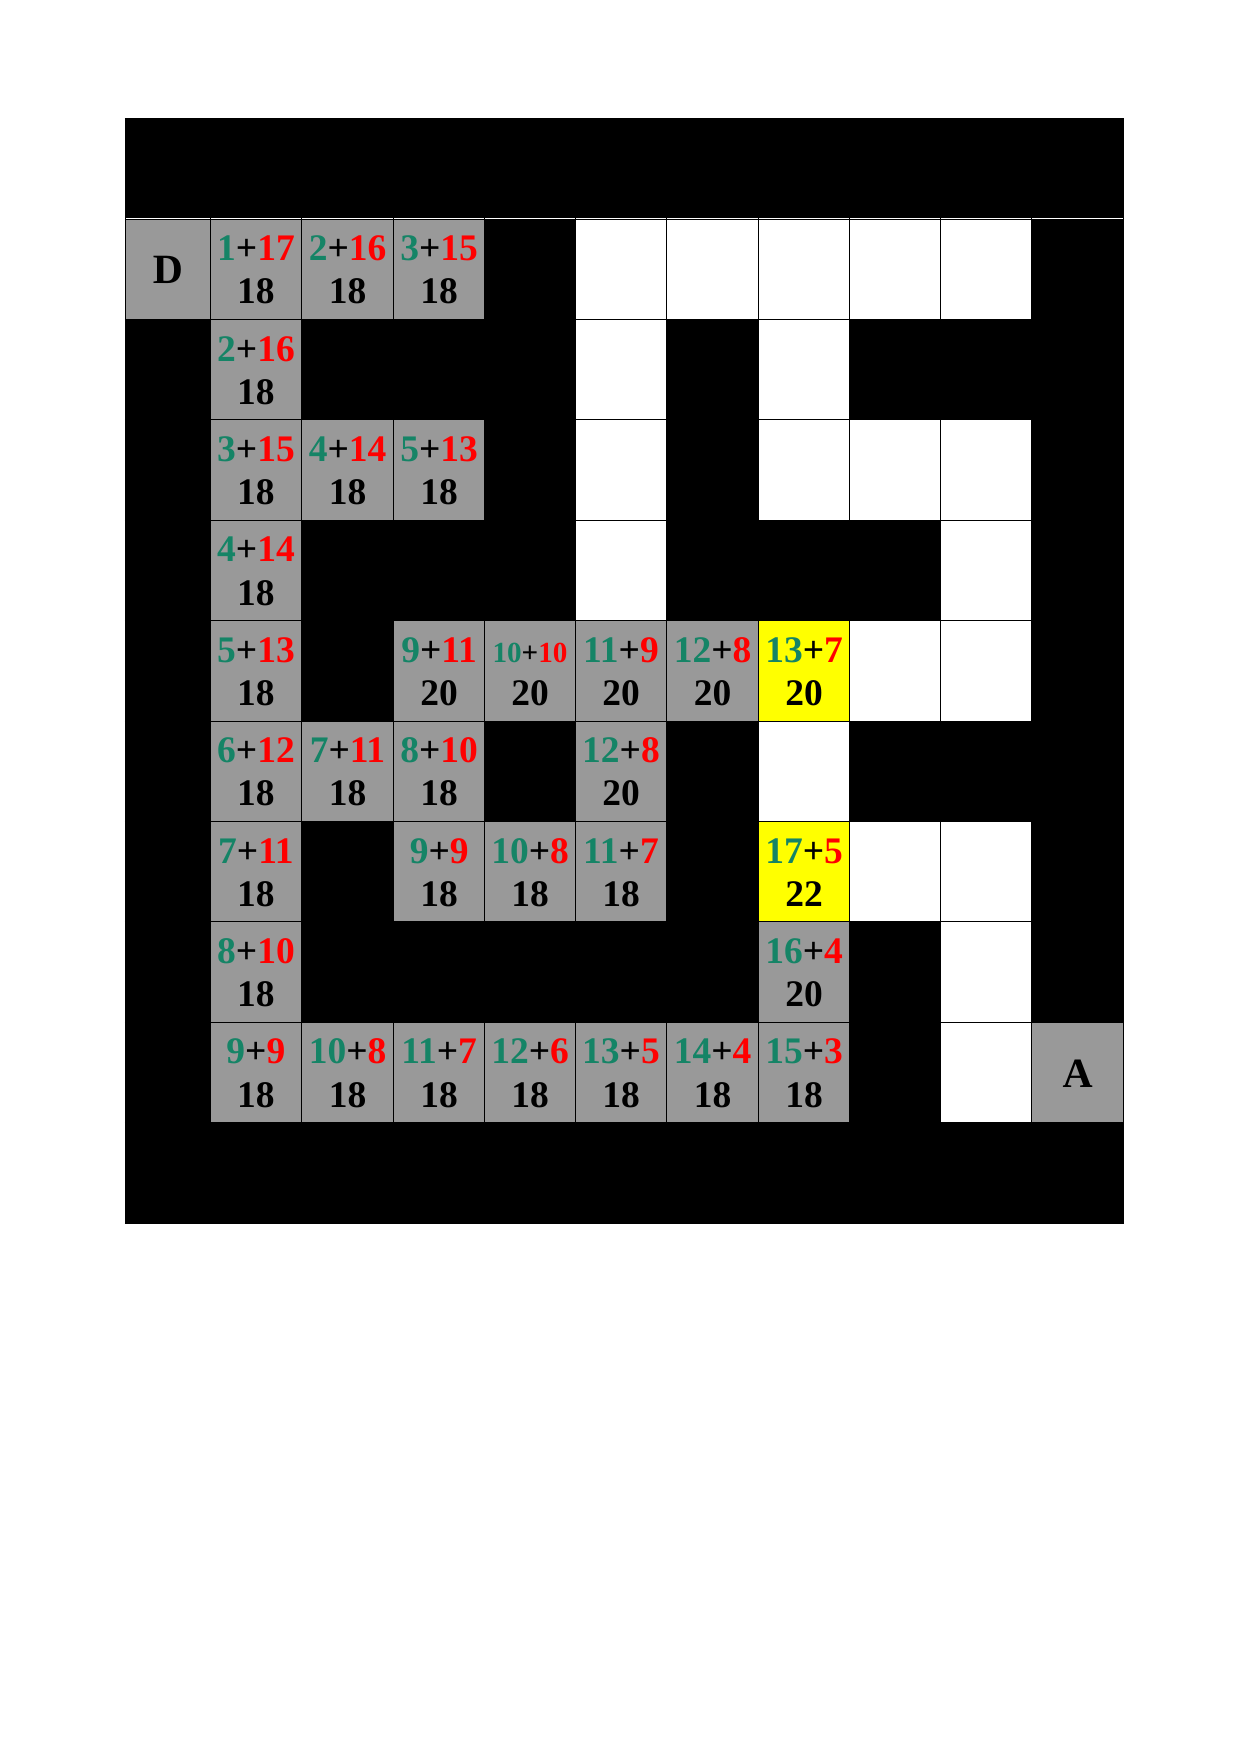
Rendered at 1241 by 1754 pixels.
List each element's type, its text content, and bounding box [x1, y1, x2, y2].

table_cell [759, 220, 849, 319]
table_cell [576, 420, 666, 520]
table_cell [485, 521, 575, 620]
table_cell A [1032, 1023, 1123, 1122]
table_cell [850, 420, 940, 520]
table_cell [576, 320, 666, 419]
table_cell [759, 1123, 849, 1223]
table_cell 4+14 18 [302, 420, 393, 520]
table_header [302, 119, 393, 218]
table_cell [941, 320, 1031, 419]
table_cell [126, 621, 210, 721]
table_cell [759, 521, 849, 620]
table_cell 9+11 20 [394, 621, 484, 721]
table_cell 17+5 22 [759, 822, 849, 921]
table_cell [1032, 320, 1123, 419]
table_cell 4+14 18 [211, 521, 301, 620]
table_cell [850, 722, 940, 821]
table_cell 11+9 20 [576, 621, 666, 721]
table_cell 3+15 18 [211, 420, 301, 520]
table_cell 13+5 18 [576, 1023, 666, 1122]
table_cell [485, 420, 575, 520]
table_header [126, 119, 210, 218]
table_cell [485, 722, 575, 821]
table_header [394, 119, 484, 218]
table_cell [1032, 220, 1123, 319]
table_cell [759, 420, 849, 520]
table_cell 14+4 18 [667, 1023, 758, 1122]
table_cell [667, 1123, 758, 1223]
table_cell [485, 220, 575, 319]
table_cell [485, 922, 575, 1022]
table_cell [394, 521, 484, 620]
table_cell [126, 1123, 210, 1223]
table_cell [1032, 1123, 1123, 1223]
table_cell 8+10 18 [211, 922, 301, 1022]
table_cell [1032, 922, 1123, 1022]
table_cell 10+10 20 [485, 621, 575, 721]
table_cell [850, 1123, 940, 1223]
table_cell [941, 621, 1031, 721]
table_cell [394, 922, 484, 1022]
table_cell [302, 320, 393, 419]
table_header [850, 119, 940, 218]
table_cell 5+13 18 [211, 621, 301, 721]
table_cell [126, 722, 210, 821]
table_cell 10+8 18 [485, 822, 575, 921]
table_cell [850, 220, 940, 319]
table_cell [1032, 521, 1123, 620]
table_cell [485, 320, 575, 419]
table_cell [1032, 822, 1123, 921]
table_cell [941, 922, 1031, 1022]
table_cell 11+7 18 [576, 822, 666, 921]
table_cell 10+8 18 [302, 1023, 393, 1122]
table_cell 13+7 20 [759, 621, 849, 721]
table_cell 16+4 20 [759, 922, 849, 1022]
table_cell [941, 1023, 1031, 1122]
table_cell [850, 621, 940, 721]
table_cell [667, 420, 758, 520]
table_cell [850, 822, 940, 921]
table_header [1032, 119, 1123, 218]
table_cell [302, 521, 393, 620]
table_cell [759, 320, 849, 419]
table_cell [667, 521, 758, 620]
table_cell 9+9 18 [394, 822, 484, 921]
table_cell 8+10 18 [394, 722, 484, 821]
table_cell [941, 1123, 1031, 1223]
table_cell [126, 922, 210, 1022]
table_cell [126, 420, 210, 520]
table_cell 12+8 20 [576, 722, 666, 821]
table_cell [576, 521, 666, 620]
table_cell 3+15 18 [394, 220, 484, 319]
table_cell [850, 1023, 940, 1122]
table_cell [126, 822, 210, 921]
table_cell [302, 621, 393, 721]
table_cell [211, 1123, 301, 1223]
table_cell [302, 922, 393, 1022]
table_cell 11+7 18 [394, 1023, 484, 1122]
table_cell 7+11 18 [211, 822, 301, 921]
table_cell [126, 521, 210, 620]
table_cell [394, 320, 484, 419]
table_cell [485, 1123, 575, 1223]
table_cell 2+16 18 [302, 220, 393, 319]
table_cell [576, 922, 666, 1022]
table_cell [941, 722, 1031, 821]
table_cell [667, 822, 758, 921]
table_cell [1032, 722, 1123, 821]
table_cell [1032, 420, 1123, 520]
table_cell 12+6 18 [485, 1023, 575, 1122]
table_cell 6+12 18 [211, 722, 301, 821]
table_cell [394, 1123, 484, 1223]
table_cell 7+11 18 [302, 722, 393, 821]
table_cell 5+13 18 [394, 420, 484, 520]
table_cell [850, 922, 940, 1022]
table_header [485, 119, 575, 218]
table_cell [576, 1123, 666, 1223]
table_cell [302, 822, 393, 921]
table_header [759, 119, 849, 218]
table_cell [941, 822, 1031, 921]
table_cell 1+17 18 [211, 220, 301, 319]
table_cell 2+16 18 [211, 320, 301, 419]
table_cell 9+9 18 [211, 1023, 301, 1122]
table_cell [126, 320, 210, 419]
table_header [211, 119, 301, 218]
table_cell [850, 320, 940, 419]
table_cell [667, 922, 758, 1022]
table_cell [941, 220, 1031, 319]
table_cell 12+8 20 [667, 621, 758, 721]
table_cell 15+3 18 [759, 1023, 849, 1122]
table_cell [126, 1023, 210, 1122]
table_cell D [126, 220, 210, 319]
table_header [576, 119, 666, 218]
table_cell [667, 320, 758, 419]
table_cell [1032, 621, 1123, 721]
table_cell [941, 420, 1031, 520]
table_cell [667, 220, 758, 319]
table_cell [667, 722, 758, 821]
table_cell [759, 722, 849, 821]
table_cell [850, 521, 940, 620]
table_cell [941, 521, 1031, 620]
table_cell [576, 220, 666, 319]
table_header [667, 119, 758, 218]
table_header [941, 119, 1031, 218]
table_cell [302, 1123, 393, 1223]
